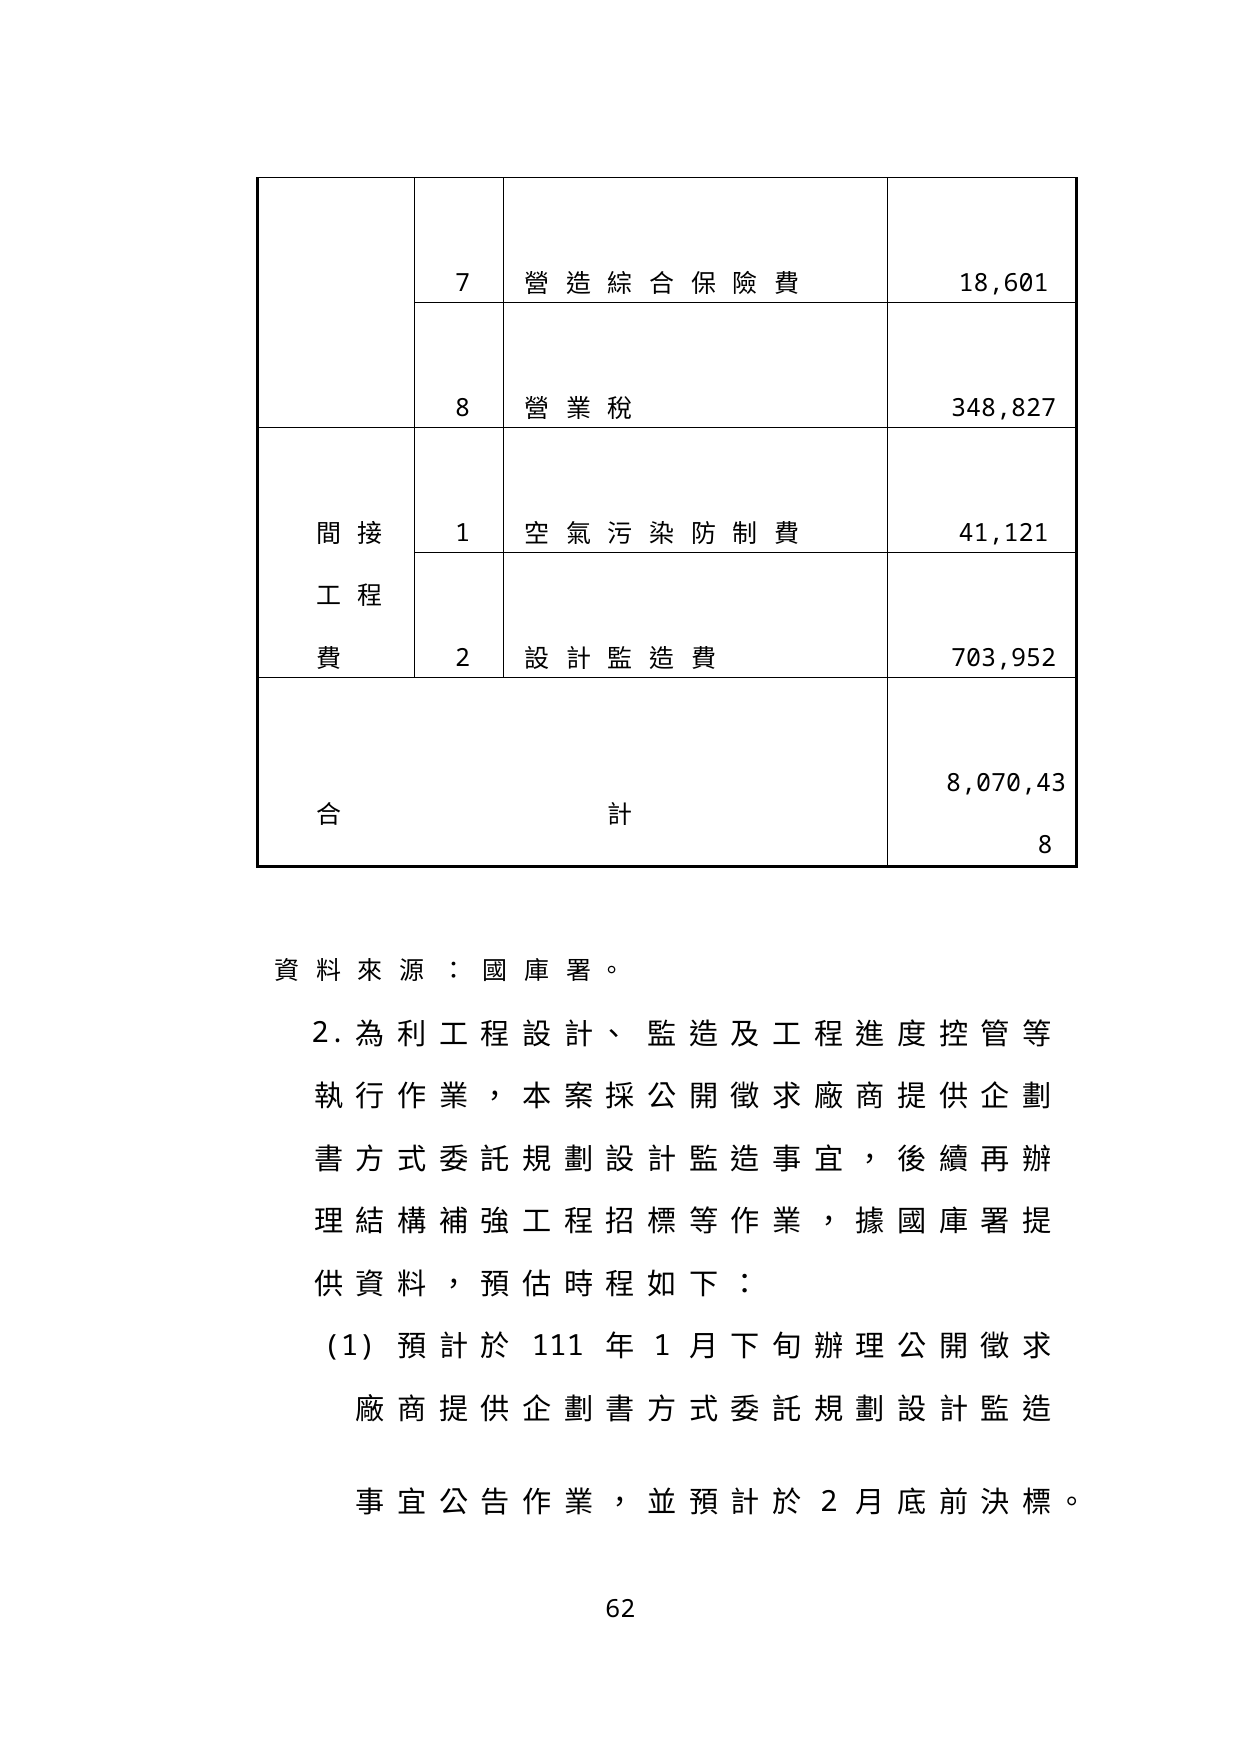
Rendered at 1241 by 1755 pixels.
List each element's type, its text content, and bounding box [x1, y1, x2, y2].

table_cell 8 [415, 303, 503, 427]
table_cell 1 [415, 428, 503, 552]
table_cell 8,070,438 [888, 678, 1075, 865]
table_cell 設計監造費 [504, 553, 887, 677]
text 資料來源：國庫署。 [183, 927, 1058, 990]
table_cell 2 [415, 553, 503, 677]
table_cell 營造綜合保險費 [504, 178, 887, 302]
table_cell 7 [415, 178, 503, 302]
table_cell 合 計 [259, 678, 887, 865]
text 2.為利工程設計、監造及工程進度控管等執行作業，本案採公開徵求廠商提供企劃書方式委託規劃設計監造事宜，後續再辦理結構補強工程招標等作業，據國庫署提供資料，預估時程如下： [271, 990, 1058, 1302]
table_cell 703,952 [888, 553, 1075, 677]
table_cell 18,601 [888, 178, 1075, 302]
table_cell 營業稅 [504, 303, 887, 427]
text (1)預計於111年1月下旬辦理公開徵求廠商提供企劃書方式委託規劃設計監造事宜公告作業，並預計於2月底前決標。 [301, 1302, 1058, 1552]
table_cell 348,827 [888, 303, 1075, 427]
table_cell 41,121 [888, 428, 1075, 552]
table_cell [259, 178, 414, 427]
table_cell 空氣污染防制費 [504, 428, 887, 552]
table_cell 間接工程費 [259, 428, 414, 677]
